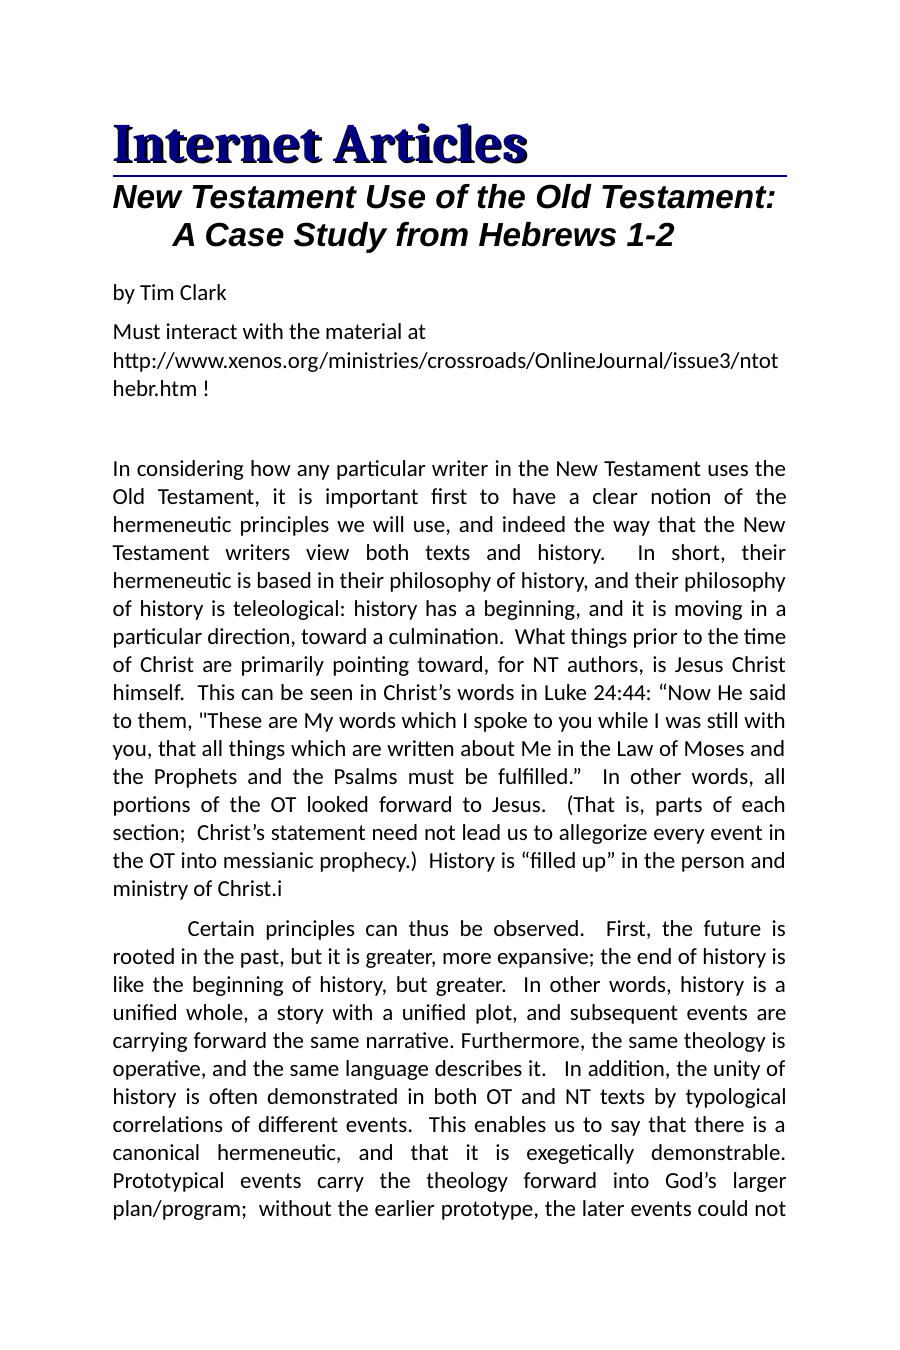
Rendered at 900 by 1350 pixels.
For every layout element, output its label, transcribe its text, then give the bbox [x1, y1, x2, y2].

text Must interact with the material at http://www.xenos.org/ministries/crossroads/OnlineJournal/issue3/ntothebr.htm ! [112, 318, 787, 402]
title Internet Articles [112, 112, 787, 177]
text Certain principles can thus be observed. First, the future is rooted in the past, but it is greater, more expansive; the end of history is like the beginning of history, but greater. In other words, history is a unified whole, a story with a unified plot, and subsequent events are carrying forward the same narrative. Furthermore, the same theology is operative, and the same language describes it. In addition, the unity of history is often demonstrated in both OT and NT texts by typological correlations of different events. This enables us to say that there is a canonical hermeneutic, and that it is exegetically demonstrable. Prototypical events carry the theology forward into God’s larger plan/program; without the earlier prototype, the later events could not [112, 914, 787, 1222]
text In considering how any particular writer in the New Testament uses the Old Testament, it is important first to have a clear notion of the hermeneutic principles we will use, and indeed the way that the New Testament writers view both texts and history. In short, their hermeneutic is based in their philosophy of history, and their philosophy of history is teleological: history has a beginning, and it is moving in a particular direction, toward a culmination. What things prior to the time of Christ are primarily pointing toward, for NT authors, is Jesus Christ himself. This can be seen in Christ’s words in Luke 24:44: “Now He said to them, "These are My words which I spoke to you while I was still with you, that all things which are written about Me in the Law of Moses and the Prophets and the Psalms must be fulfilled.” In other words, all portions of the OT looked forward to Jesus. (That is, parts of each section; Christ’s statement need not lead us to allegorize every event in the OT into messianic prophecy.) History is “filled up” in the person and ministry of Christ.i [112, 454, 787, 902]
subtitle New Testament Use of the Old Testament: A Case Study from Hebrews 1-2 [112, 177, 787, 254]
text by Tim Clark [112, 278, 787, 306]
